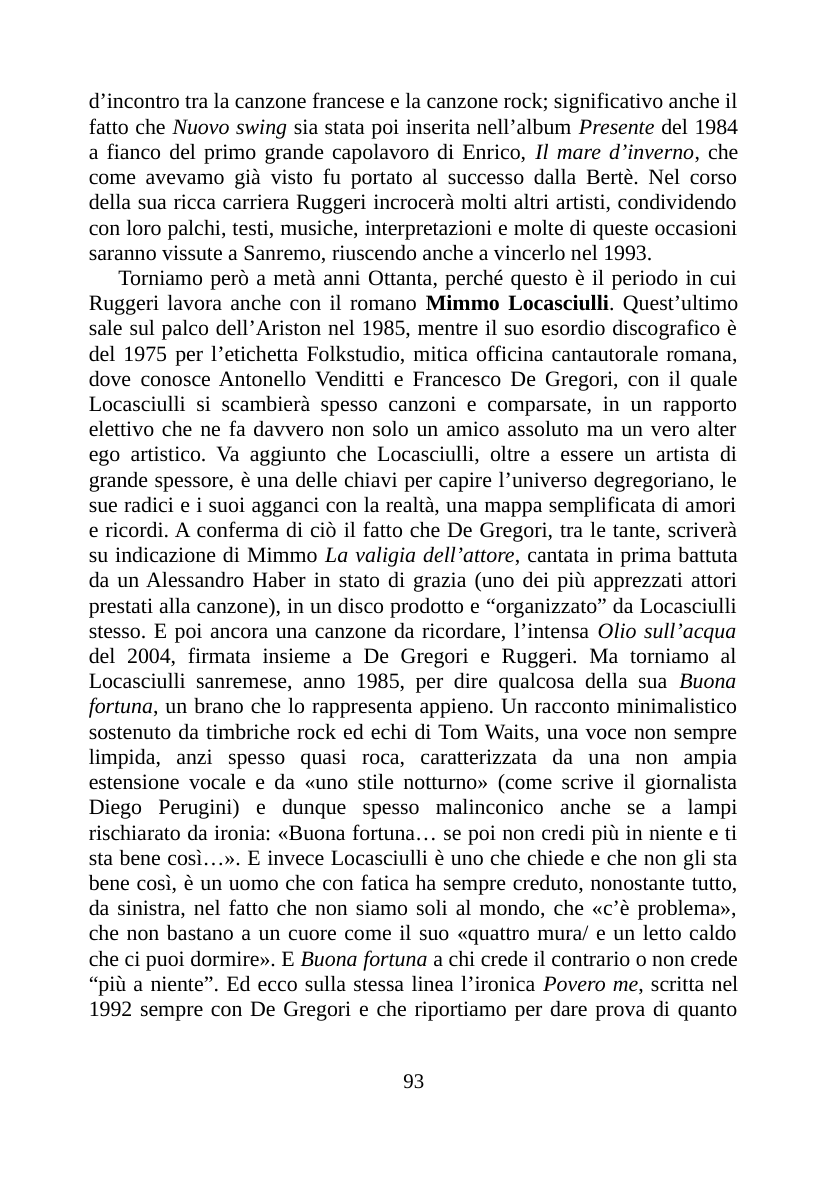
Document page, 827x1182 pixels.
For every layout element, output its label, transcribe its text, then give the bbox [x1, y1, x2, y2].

text Torniamo però a metà anni Ottanta, perché questo è il periodo in cui Ruggeri lavora anche con il romano Mimmo Locasciulli. Quest’ultimo sale sul palco dell’Ariston nel 1985, mentre il suo esordio discografico è del 1975 per l’etichetta Folkstudio, mitica officina cantautorale romana, dove conosce Antonello Venditti e Francesco De Gregori, con il quale Locasciulli si scambierà spesso canzoni e comparsate, in un rapporto elettivo che ne fa davvero non solo un amico assoluto ma un vero alter ego artistico. Va aggiunto che Locasciulli, oltre a essere un artista di grande spessore, è una delle chiavi per capire l’universo degregoriano, le sue radici e i suoi agganci con la realtà, una mappa semplificata di amori e ricordi. A conferma di ciò il fatto che De Gregori, tra le tante, scriverà su indicazione di Mimmo La valigia dell’attore, cantata in prima battuta da un Alessandro Haber in stato di grazia (uno dei più apprezzati attori prestati alla canzone), in un disco prodotto e “organizzato” da Locasciulli stesso. E poi ancora una canzone da ricordare, l’intensa Olio sull’acqua del 2004, firmata insieme a De Gregori e Ruggeri. Ma torniamo al Locasciulli sanremese, anno 1985, per dire qualcosa della sua Buona fortuna, un brano che lo rappresenta appieno. Un racconto minimalistico sostenuto da timbriche rock ed echi di Tom Waits, una voce non sempre limpida, anzi spesso quasi roca, caratterizzata da una non ampia estensione vocale e da «uno stile notturno» (come scrive il giornalista Diego Perugini) e dunque spesso malinconico anche se a lampi rischiarato da ironia: «Buona fortuna… se poi non credi più in niente e ti sta bene così…». E invece Locasciulli è uno che chiede e che non gli sta bene così, è un uomo che con fatica ha sempre creduto, nonostante tutto, da sinistra, nel fatto che non siamo soli al mondo, che «c’è problema», che non bastano a un cuore come il suo «quattro mura/ e un letto caldo che ci puoi dormire». E Buona fortuna a chi crede il contrario o non crede “più a niente”. Ed ecco sulla stessa linea l’ironica Povero me, scritta nel 1992 sempre con De Gregori e che riportiamo per dare prova di quanto [88, 265, 738, 1021]
text d’incontro tra la canzone francese e la canzone rock; significativo anche il fatto che Nuovo swing sia stata poi inserita nell’album Presente del 1984 a fianco del primo grande capolavoro di Enrico, Il mare d’inverno, che come avevamo già visto fu portato al successo dalla Bertè. Nel corso della sua ricca carriera Ruggeri incrocerà molti altri artisti, condividendo con loro palchi, testi, musiche, interpretazioni e molte di queste occasioni saranno vissute a Sanremo, riuscendo anche a vincerlo nel 1993. [88, 88, 738, 265]
